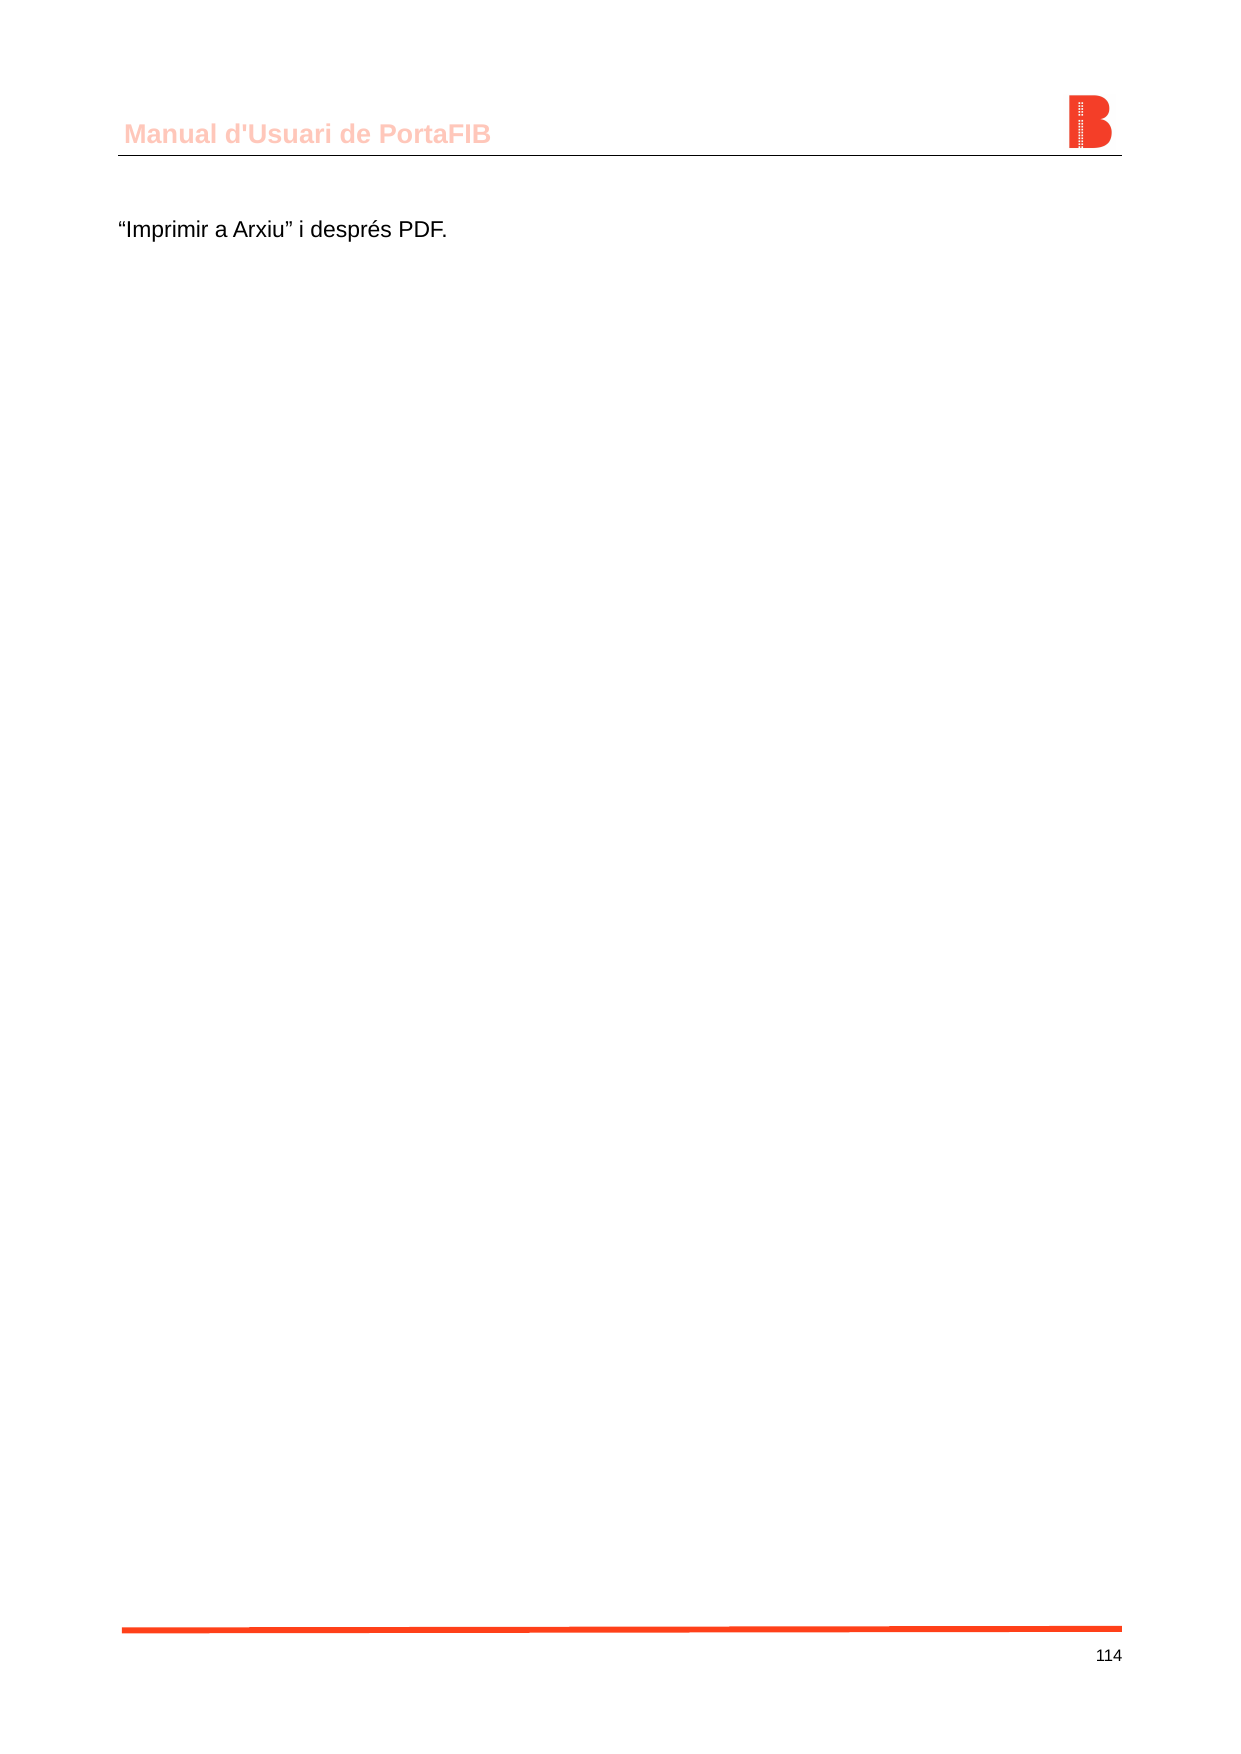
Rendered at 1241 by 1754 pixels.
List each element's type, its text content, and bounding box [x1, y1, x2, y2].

picture [1063, 94, 1117, 150]
text “Imprimir a Arxiu” i després PDF. [118, 216, 1122, 242]
